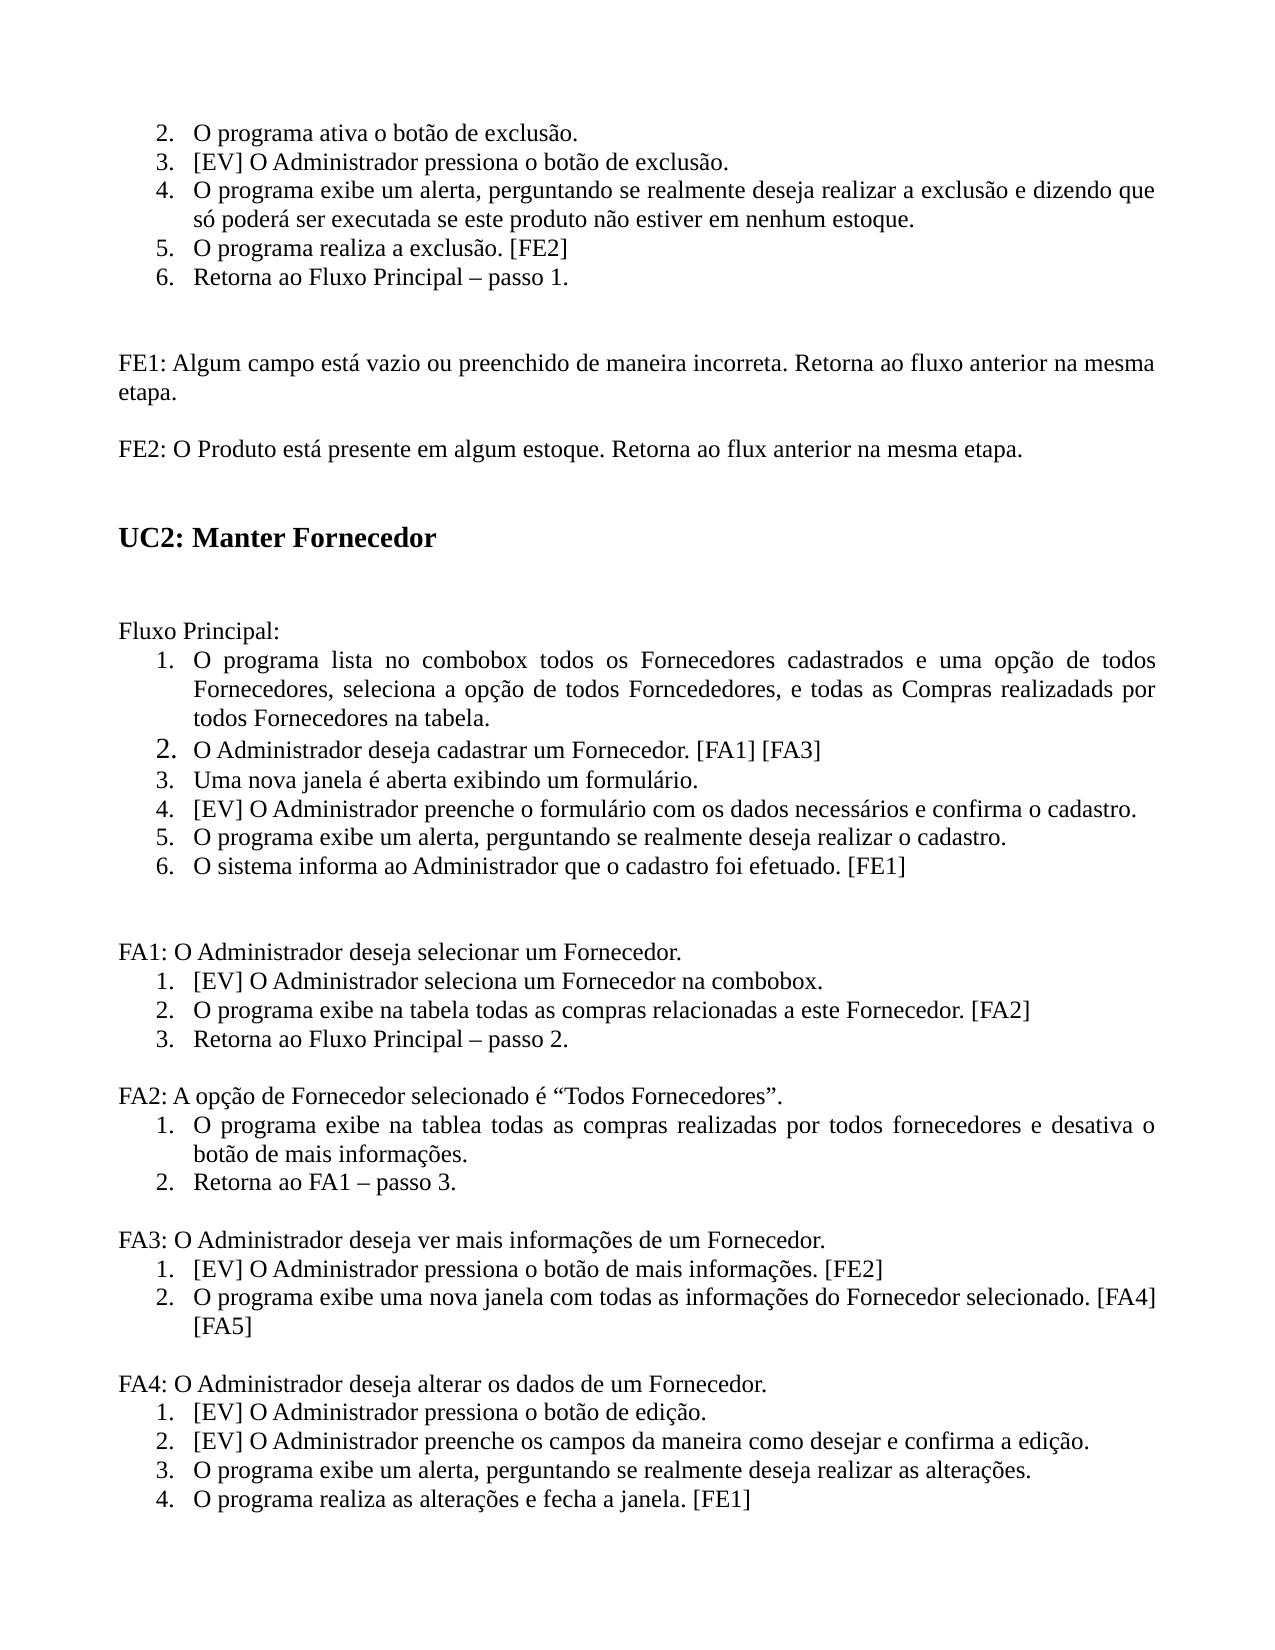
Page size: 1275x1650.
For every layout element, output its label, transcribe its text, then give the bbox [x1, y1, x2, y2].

list [EV] O Administrador pressiona o botão de edição. [156, 1397, 1157, 1426]
list Uma nova janela é aberta exibindo um formulário. [156, 765, 1157, 794]
list O programa lista no combobox todos os Fornecedores cadastrados e uma opção de todos Fornecedores, seleciona a opção de todos Forncededores, e todas as Compras realizadads por todos Fornecedores na tabela. [156, 645, 1157, 731]
text FE2: O Produto está presente em algum estoque. Retorna ao flux anterior na mesma etapa. [118, 434, 1157, 463]
list O programa exibe um alerta, perguntando se realmente deseja realizar a exclusão e dizendo que só poderá ser executada se este produto não estiver em nenhum estoque. [156, 176, 1157, 233]
list [EV] O Administrador preenche os campos da maneira como desejar e confirma a edição. [156, 1426, 1157, 1455]
list Retorna ao Fluxo Principal – passo 1. [156, 262, 1157, 291]
list Retorna ao FA1 – passo 3. [156, 1167, 1157, 1196]
list O programa exibe um alerta, perguntando se realmente deseja realizar o cadastro. [156, 822, 1157, 851]
list [EV] O Administrador seleciona um Fornecedor na combobox. [156, 966, 1157, 995]
list O programa exibe uma nova janela com todas as informações do Fornecedor selecionado. [FA4] [FA5] [156, 1282, 1157, 1340]
list [EV] O Administrador preenche o formulário com os dados necessários e confirma o cadastro. [156, 794, 1157, 822]
list O programa exibe um alerta, perguntando se realmente deseja realizar as alterações. [156, 1455, 1157, 1484]
list O programa realiza as alterações e fecha a janela. [FE1] [156, 1484, 1157, 1512]
list O Administrador deseja cadastrar um Fornecedor. [FA1] [FA3] [156, 731, 1157, 765]
text FE1: Algum campo está vazio ou preenchido de maneira incorreta. Retorna ao fluxo anterior na mesma etapa. [118, 348, 1157, 406]
list O programa realiza a exclusão. [FE2] [156, 233, 1157, 262]
text FA3: O Administrador deseja ver mais informações de um Fornecedor. [118, 1225, 1157, 1254]
list [EV] O Administrador pressiona o botão de exclusão. [156, 147, 1157, 176]
text FA2: A opção de Fornecedor selecionado é “Todos Fornecedores”. [118, 1081, 1157, 1110]
text UC2: Manter Fornecedor [118, 521, 1157, 554]
text FA4: O Administrador deseja alterar os dados de um Fornecedor. [118, 1369, 1157, 1397]
list O programa exibe na tablea todas as compras realizadas por todos fornecedores e desativa o botão de mais informações. [156, 1110, 1157, 1167]
text FA1: O Administrador deseja selecionar um Fornecedor. [118, 937, 1157, 966]
list O programa exibe na tabela todas as compras relacionadas a este Fornecedor. [FA2] [156, 995, 1157, 1024]
list O sistema informa ao Administrador que o cadastro foi efetuado. [FE1] [156, 851, 1157, 880]
text Fluxo Principal: [118, 616, 1157, 645]
list Retorna ao Fluxo Principal – passo 2. [156, 1024, 1157, 1052]
list O programa ativa o botão de exclusão. [156, 118, 1157, 147]
list [EV] O Administrador pressiona o botão de mais informações. [FE2] [156, 1254, 1157, 1282]
